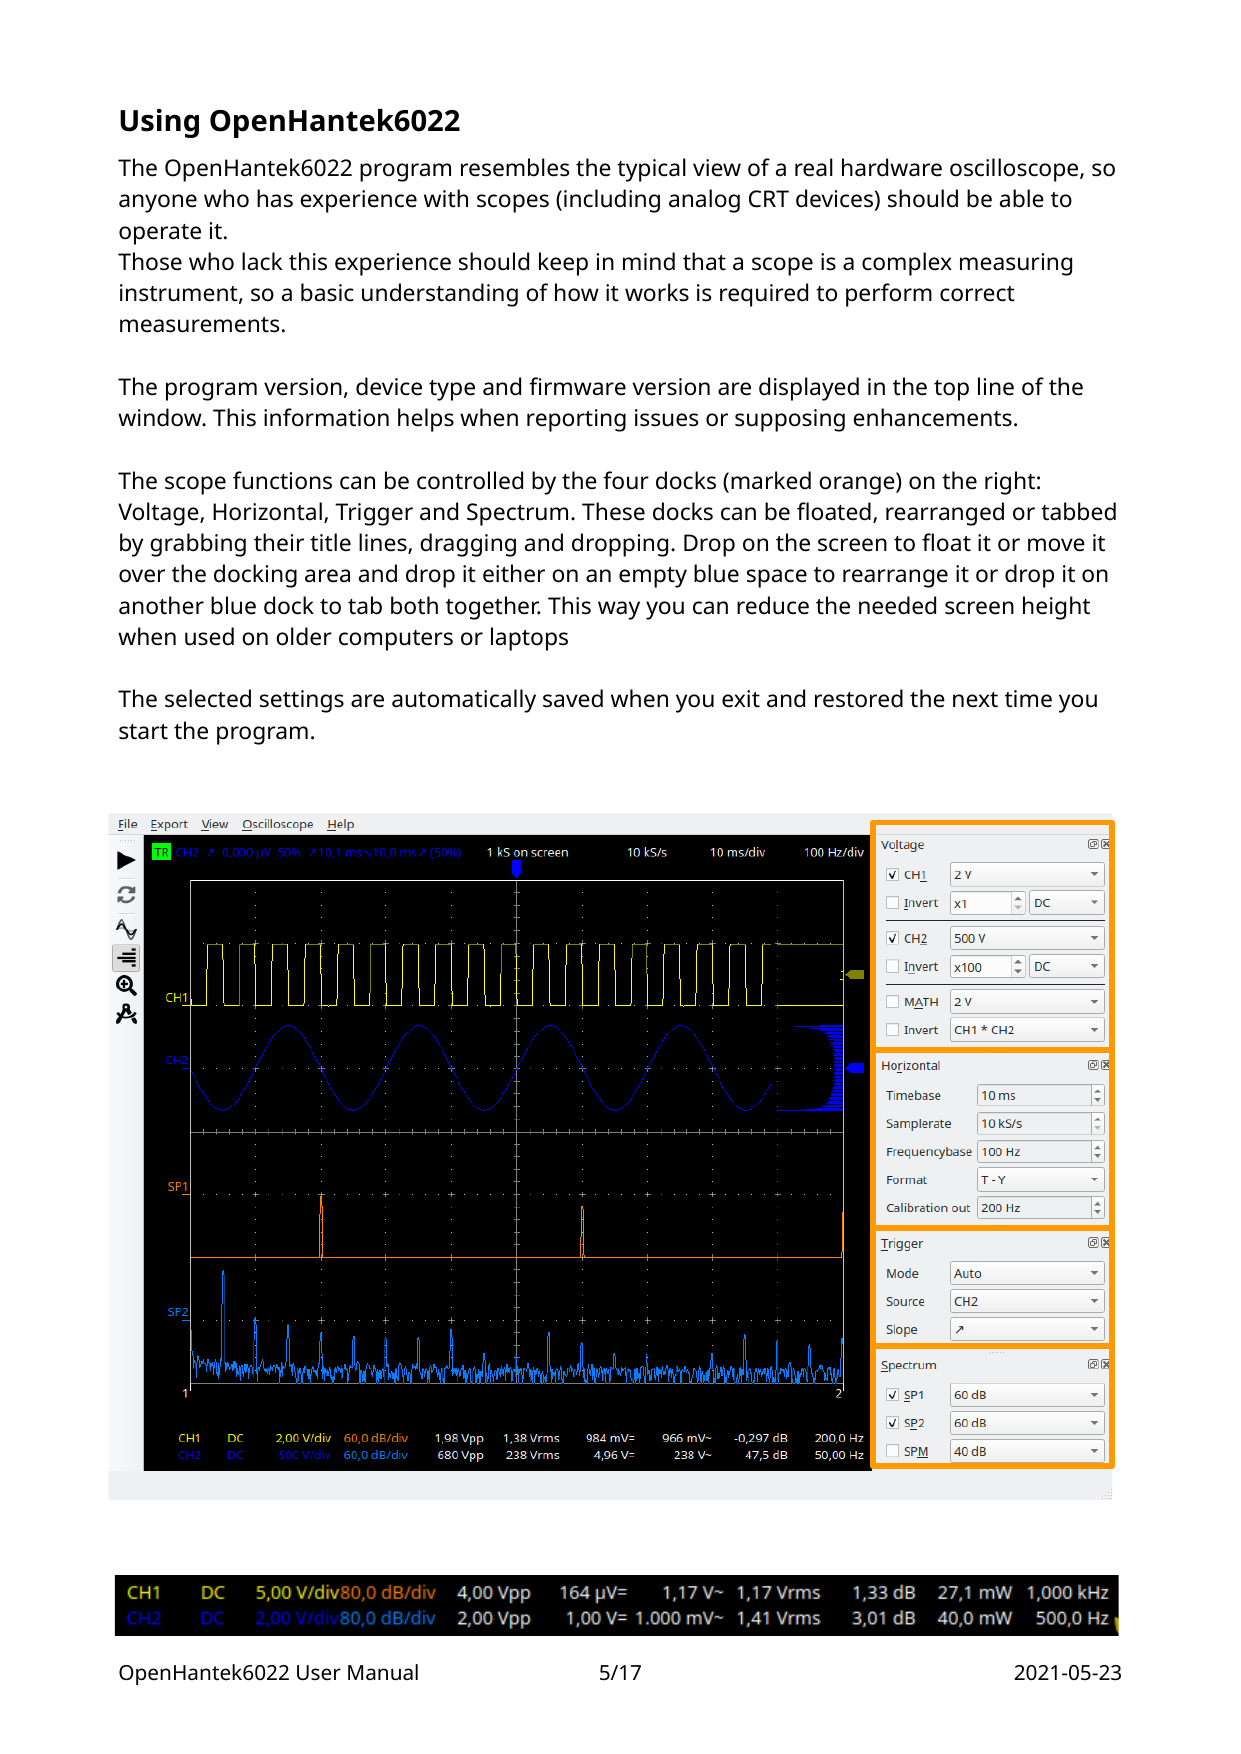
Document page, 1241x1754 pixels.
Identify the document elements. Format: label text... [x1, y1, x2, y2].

subtitle Using OpenHantek6022 [118, 100, 1122, 140]
picture [876, 1053, 1109, 1225]
text The OpenHantek6022 program resembles the typical view of a real hardware oscilloscope, so anyone who has experience with scopes (including analog CRT devices) should be able to operate it. [118, 152, 1122, 246]
text The program version, device type and firmware version are displayed in the top line of the window. This information helps when reporting issues or supposing enhancements. [118, 371, 1122, 433]
picture [114, 1575, 1119, 1636]
picture [876, 825, 1109, 1047]
text The selected settings are automatically saved when you exit and restored the next time you start the program. [118, 683, 1122, 746]
picture [876, 1349, 1109, 1463]
picture [876, 1231, 1109, 1343]
picture [108, 813, 1113, 1500]
text The scope functions can be controlled by the four docks (marked orange) on the right: Voltage, Horizontal, Trigger and Spectrum. These docks can be floated, rearranged or tabbed by grabbing their title lines, dragging and dropping. Drop on the screen to float it or move it over the docking area and drop it either on an empty blue space to rearrange it or drop it on another blue dock to tab both together. This way you can reduce the needed screen height when used on older computers or laptops [118, 465, 1122, 652]
text Those who lack this experience should keep in mind that a scope is a complex measuring instrument, so a basic understanding of how it works is required to perform correct measurements. [118, 246, 1122, 340]
